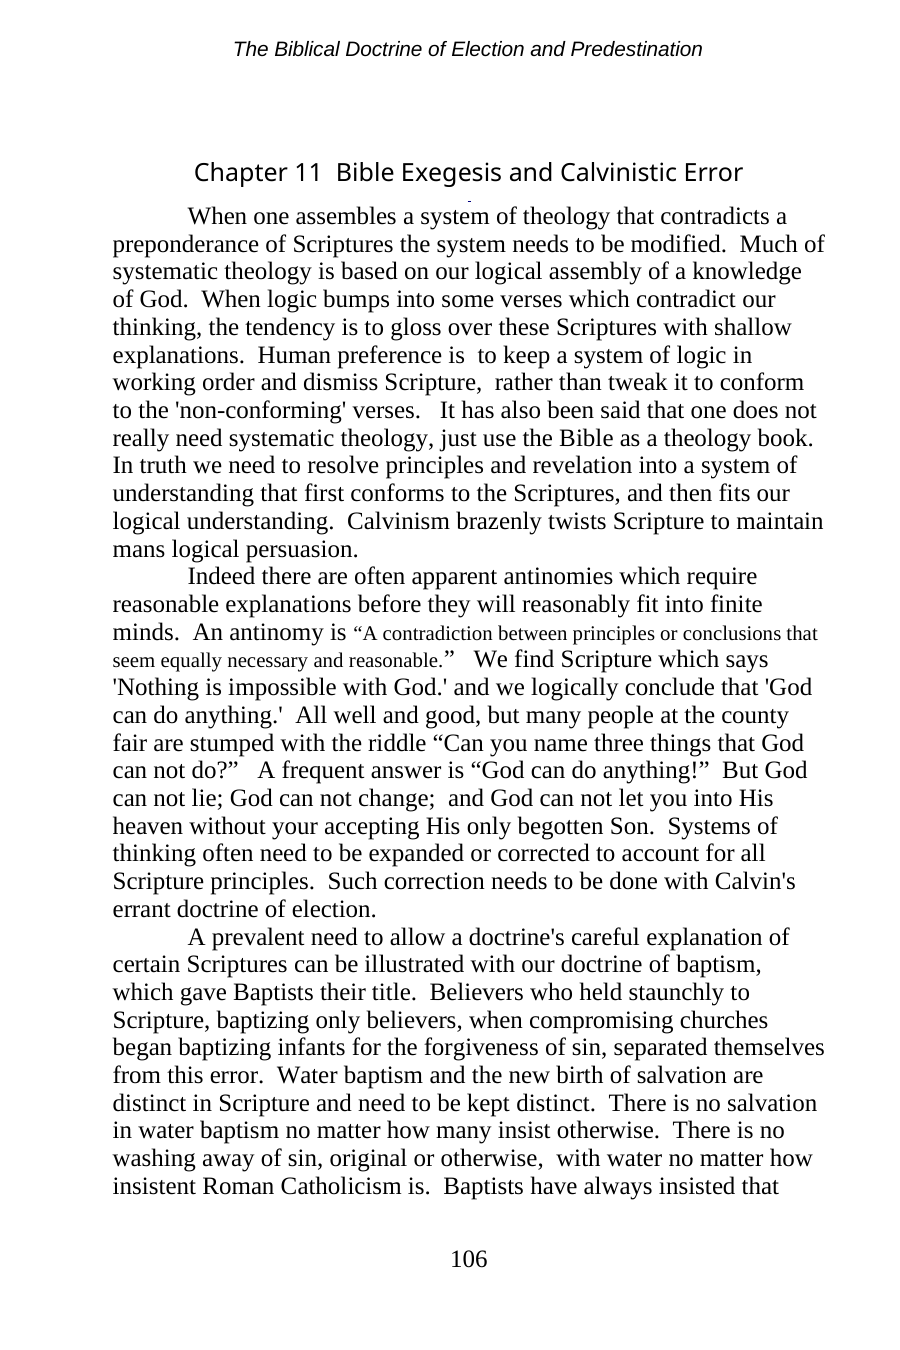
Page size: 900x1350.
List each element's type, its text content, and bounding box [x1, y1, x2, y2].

subtitle Chapter 11 Bible Exegesis and Calvinistic Error [112, 154, 825, 188]
text When one assembles a system of theology that contradicts a preponderance of Scriptures the system needs to be modified. Much of systematic theology is based on our logical assembly of a knowledge of God. When logic bumps into some verses which contradict our thinking, the tendency is to gloss over these Scriptures with shallow explanations. Human preference is to keep a system of logic in working order and dismiss Scripture, rather than tweak it to conform to the 'non-conforming' verses. It has also been said that one does not really need systematic theology, just use the Bible as a theology book. In truth we need to resolve principles and revelation into a system of understanding that first conforms to the Scriptures, and then fits our logical understanding. Calvinism brazenly twists Scripture to maintain mans logical persuasion. [112, 202, 825, 562]
text Indeed there are often apparent antinomies which require reasonable explanations before they will reasonably fit into finite minds. An antinomy is “A contradiction between principles or conclusions that seem equally necessary and reasonable.” We find Scripture which says 'Nothing is impossible with God.' and we logically conclude that 'God can do anything.' All well and good, but many people at the county fair are stumped with the riddle “Can you name three things that God can not do?” A frequent answer is “God can do anything!” But God can not lie; God can not change; and God can not let you into His heaven without your accepting His only begotten Son. Systems of thinking often need to be expanded or corrected to account for all Scripture principles. Such correction needs to be done with Calvin's errant doctrine of election. [112, 562, 825, 923]
text A prevalent need to allow a doctrine's careful explanation of certain Scriptures can be illustrated with our doctrine of baptism, which gave Baptists their title. Believers who held staunchly to Scripture, baptizing only believers, when compromising churches began baptizing infants for the forgiveness of sin, separated themselves from this error. Water baptism and the new birth of salvation are distinct in Scripture and need to be kept distinct. There is no salvation in water baptism no matter how many insist otherwise. There is no washing away of sin, original or otherwise, with water no matter how insistent Roman Catholicism is. Baptists have always insisted that [112, 923, 825, 1200]
